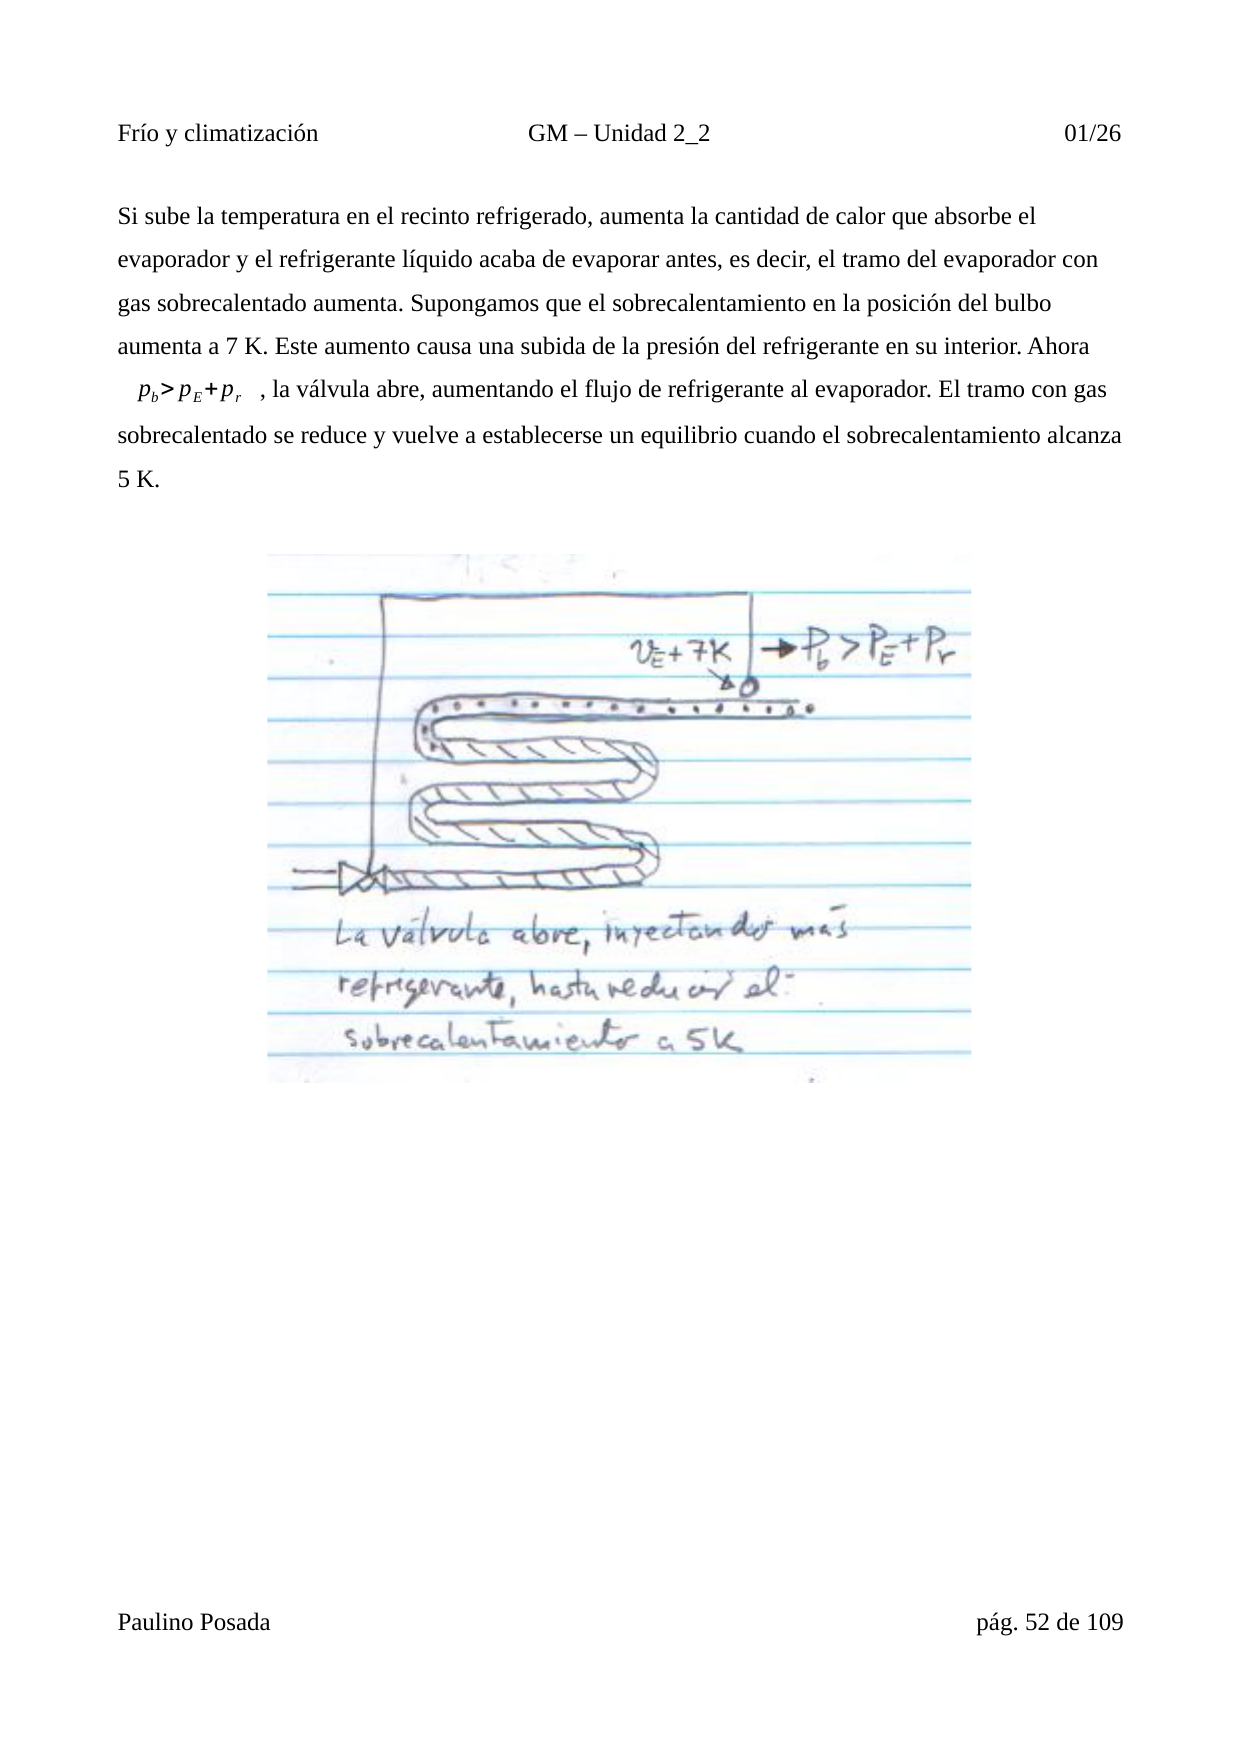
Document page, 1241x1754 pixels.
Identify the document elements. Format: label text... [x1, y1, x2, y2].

text Si sube la temperatura en el recinto refrigerado, aumenta la cantidad de calor que absorbe el evaporador y el refrigerante líquido acaba de evaporar antes, es decir, el tramo del evaporador con gas sobrecalentado aumenta. Supongamos que el sobrecalentamiento en la posición del bulbo aumenta a 7 K. Este aumento causa una subida de la presión del refrigerante en su interior. Ahora , la válvula abre, aumentando el flujo de refrigerante al evaporador. El tramo con gas sobrecalentado se reduce y vuelve a establecerse un equilibrio cuando el sobrecalentamiento alcanza 5 K. [117, 201, 1123, 492]
picture [267, 554, 972, 1083]
